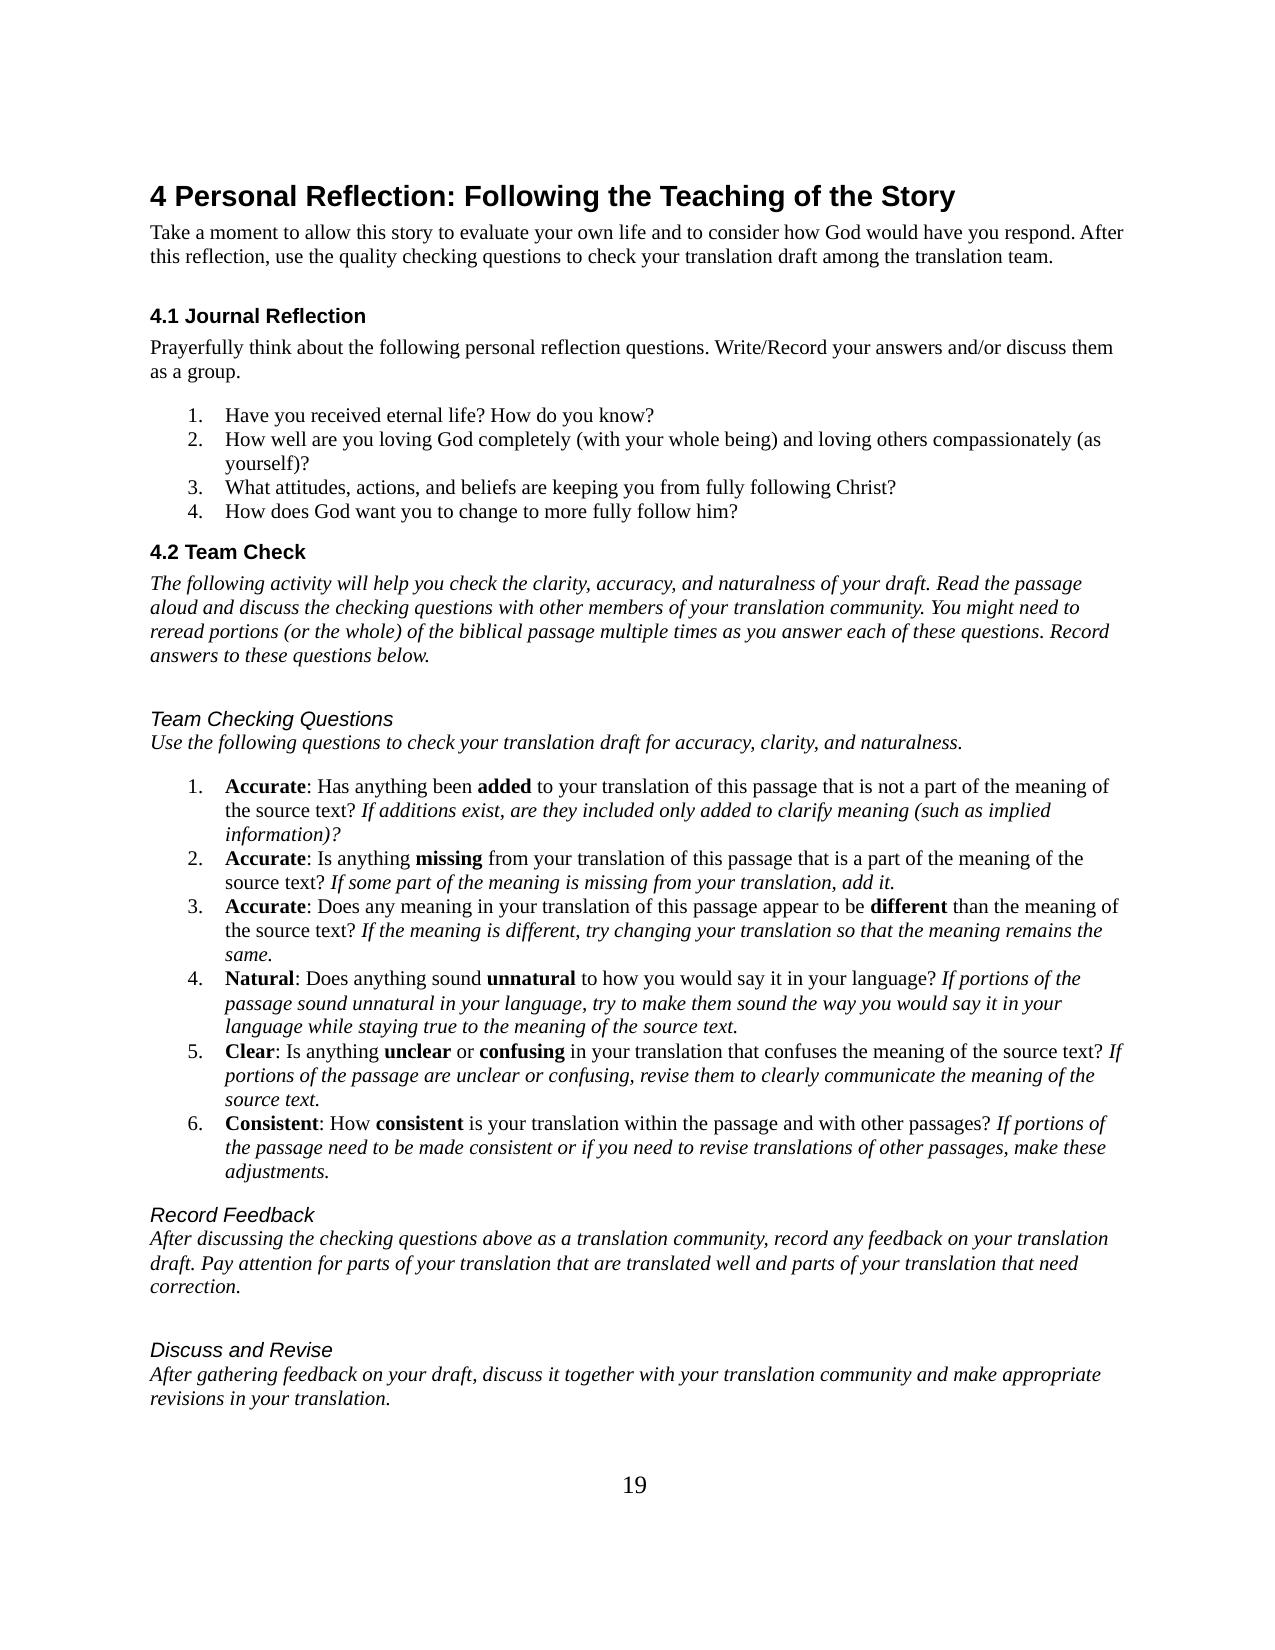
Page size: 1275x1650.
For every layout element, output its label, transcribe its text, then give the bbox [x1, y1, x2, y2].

subtitle Discuss and Revise [150, 1337, 1125, 1361]
list Accurate: Is anything missing from your translation of this passage that is a part of the meaning of the source text? If some part of the meaning is missing from your translation, add it. [187, 846, 1125, 894]
list What attitudes, actions, and beliefs are keeping you from fully following Christ? [187, 475, 1125, 499]
list Have you received eternal life? How do you know? [187, 403, 1125, 427]
list Accurate: Does any meaning in your translation of this passage appear to be different than the meaning of the source text? If the meaning is different, try changing your translation so that the meaning remains the same. [187, 894, 1125, 966]
list How well are you loving God completely (with your whole being) and loving others compassionately (as yourself)? [187, 427, 1125, 475]
subtitle 4 Personal Reflection: Following the Teaching of the Story [150, 179, 1125, 212]
text Prayerfully think about the following personal reflection questions. Write/Record your answers and/or discuss them as a group. [150, 335, 1125, 383]
subtitle 4.2 Team Check [150, 540, 1125, 564]
text After gathering feedback on your draft, discuss it together with your translation community and make appropriate revisions in your translation. [150, 1361, 1125, 1409]
list Accurate: Has anything been added to your translation of this passage that is not a part of the meaning of the source text? If additions exist, are they included only added to clarify meaning (such as implied information)? [187, 774, 1125, 846]
subtitle 4.1 Journal Reflection [150, 304, 1125, 328]
subtitle Team Checking Questions [150, 706, 1125, 730]
text The following activity will help you check the clarity, accuracy, and naturalness of your draft. Read the passage aloud and discuss the checking questions with other members of your translation community. You might need to reread portions (or the whole) of the biblical passage multiple times as you answer each of these questions. Record answers to these questions below. [150, 571, 1125, 667]
text Take a moment to allow this story to evaluate your own life and to consider how God would have you respond. After this reflection, use the quality checking questions to check your translation draft among the translation team. [150, 220, 1125, 268]
subtitle Record Feedback [150, 1202, 1125, 1226]
list Clear: Is anything unclear or confusing in your translation that confuses the meaning of the source text? If portions of the passage are unclear or confusing, revise them to clearly communicate the meaning of the source text. [187, 1038, 1125, 1111]
list How does God want you to change to more fully follow him? [187, 499, 1125, 523]
list Natural: Does anything sound unnatural to how you would say it in your language? If portions of the passage sound unnatural in your language, try to make them sound the way you would say it in your language while staying true to the meaning of the source text. [187, 966, 1125, 1038]
list Consistent: How consistent is your translation within the passage and with other passages? If portions of the passage need to be made consistent or if you need to revise translations of other passages, make these adjustments. [187, 1111, 1125, 1183]
text After discussing the checking questions above as a translation community, record any feedback on your translation draft. Pay attention for parts of your translation that are translated well and parts of your translation that need correction. [150, 1226, 1125, 1298]
text Use the following questions to check your translation draft for accuracy, clarity, and naturalness. [150, 730, 1125, 754]
